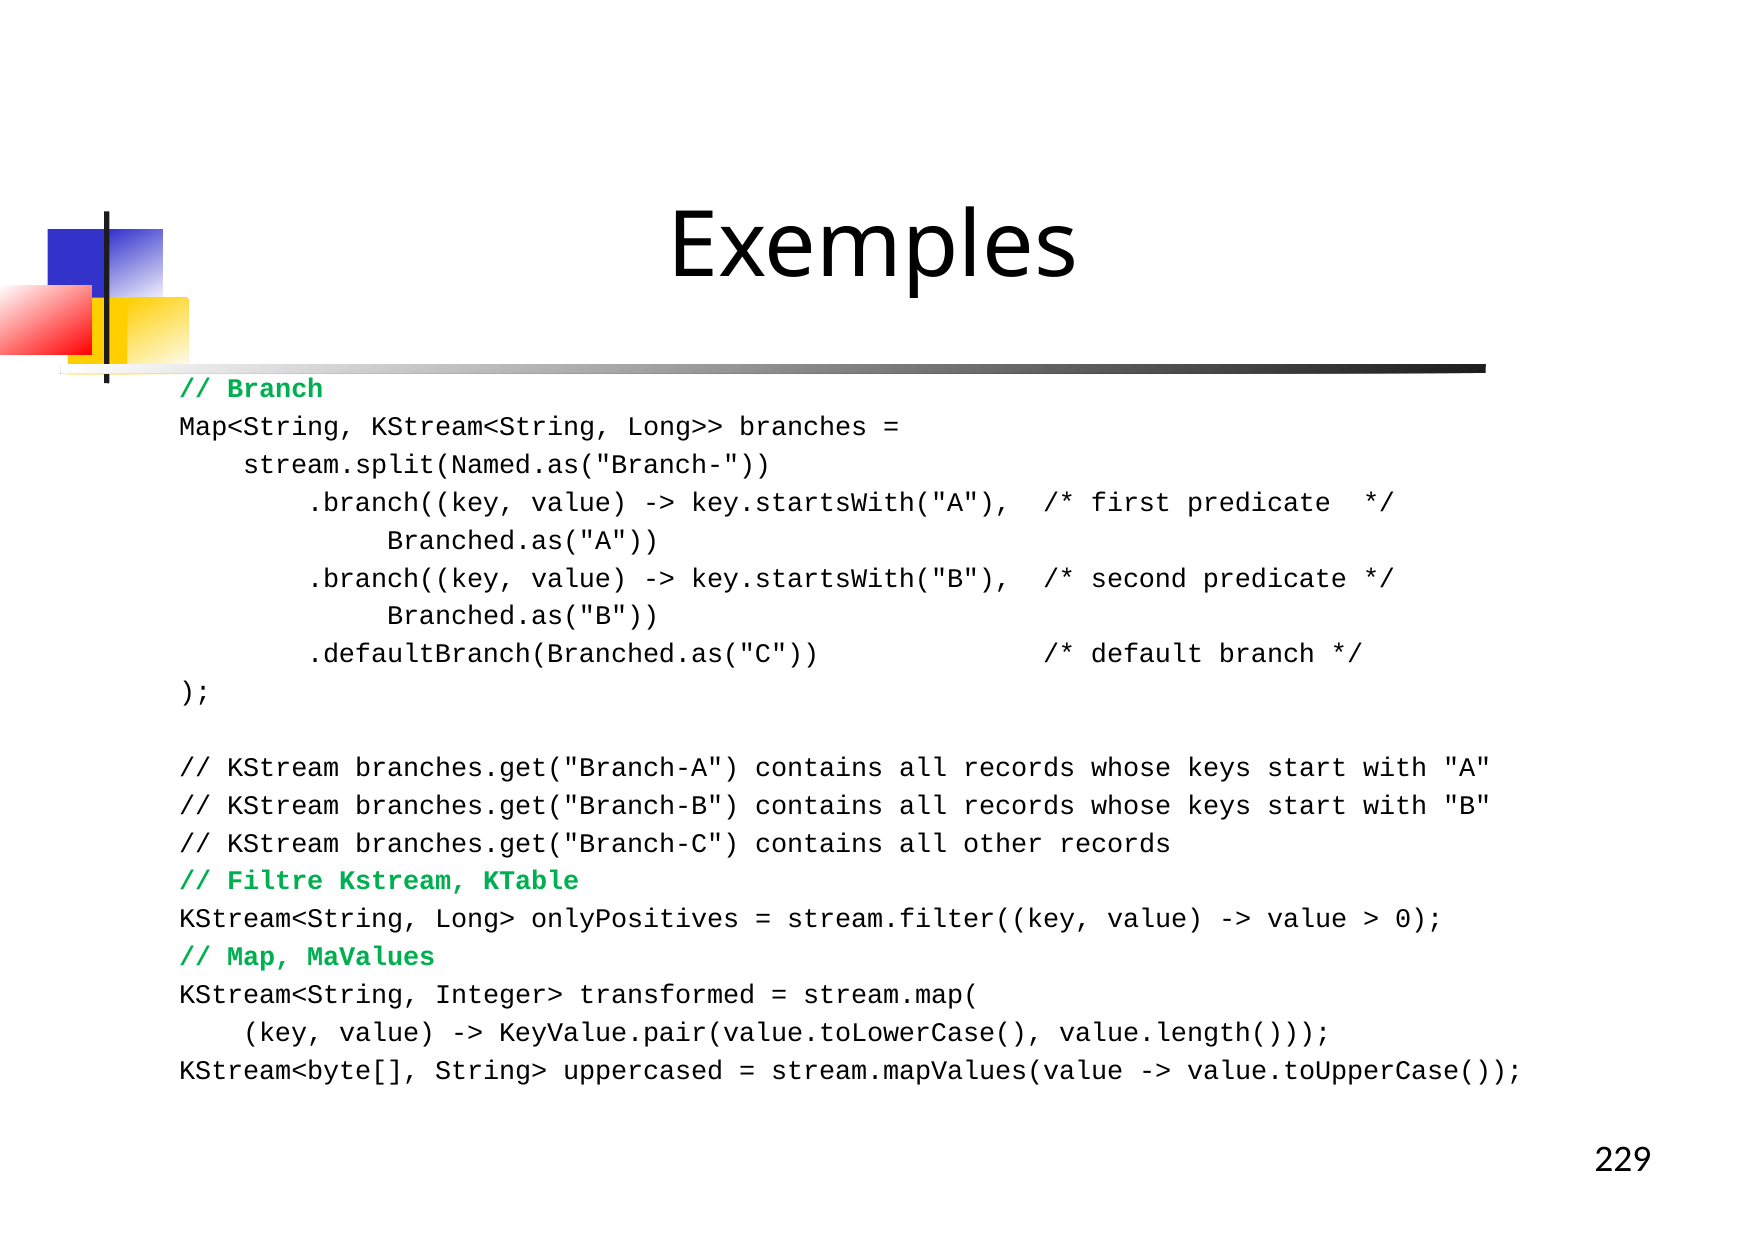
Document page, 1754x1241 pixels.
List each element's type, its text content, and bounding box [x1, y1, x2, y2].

list // Branch Map<String, KStream<String, Long>> branches = stream.split(Named.as("Branch-")) .branch((key, value) -> key.startsWith("A"), /* first predicate */ Branched.as("A")) .branch((key, value) -> key.startsWith("B"), /* second predicate */ Branched.as("B")) .defaultBranch(Branched.as("C")) /* default branch */ ); // KStream branches.get("Branch-A") contains all records whose keys start with "A" // KStream branches.get("Branch-B") contains all records whose keys start with "B" // KStream branches.get("Branch-C") contains all other records // Filtre Kstream, KTable KStream<String, Long> onlyPositives = stream.filter((key, value) -> value > 0); // Map, MaValues KStream<String, Integer> transformed = stream.map( (key, value) -> KeyValue.pair(value.toLowerCase(), value.length())); KStream<byte[], String> uppercased = stream.mapValues(value -> value.toUpperCase()); [179, 371, 1567, 1091]
title Exemples [179, 139, 1567, 351]
